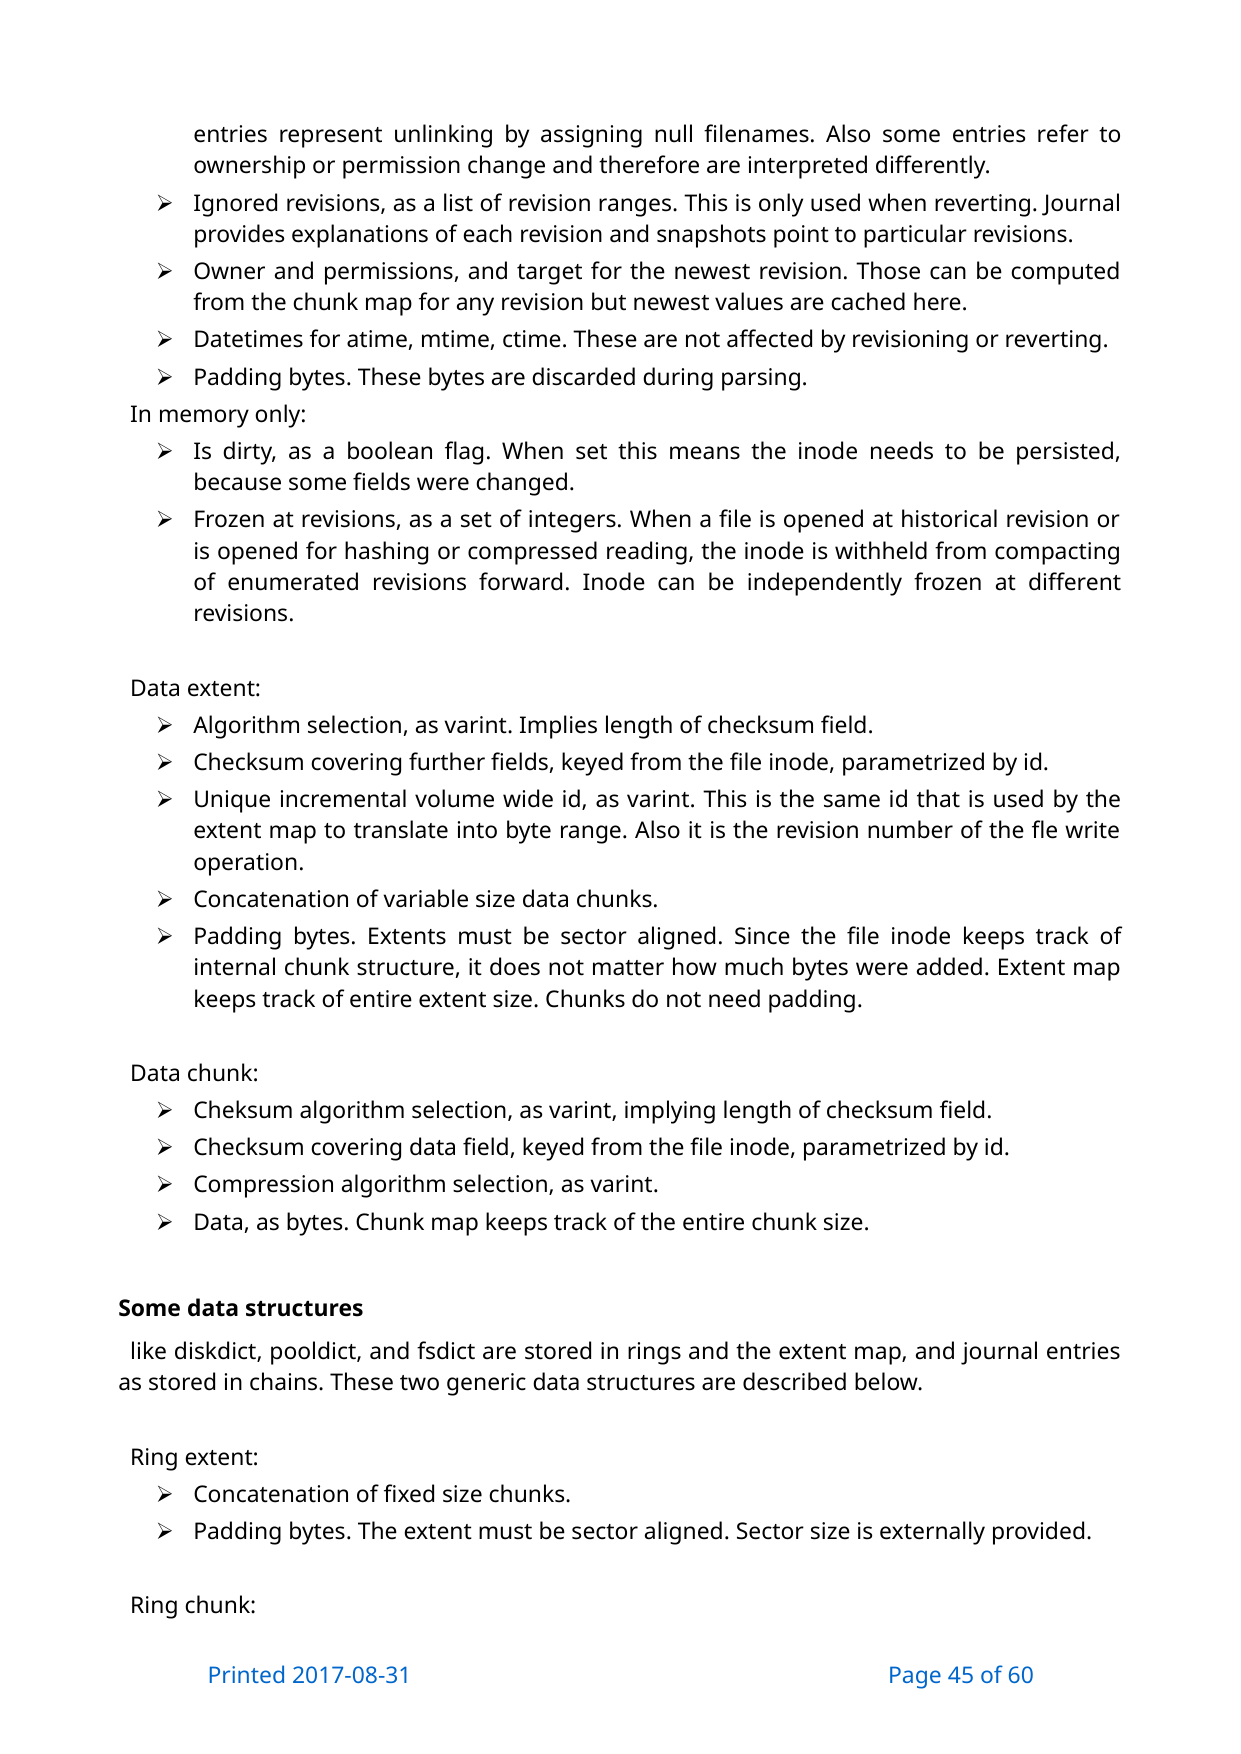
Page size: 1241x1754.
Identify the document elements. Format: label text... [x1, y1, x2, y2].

text Ring chunk: [118, 1589, 1122, 1620]
list Padding bytes. Extents must be sector aligned. Since the file inode keeps track of internal chunk structure, it does not matter how much bytes were added. Extent map keeps track of entire extent size. Chunks do not need padding. [156, 920, 1122, 1014]
list Concatenation of fixed size chunks. [156, 1478, 1122, 1509]
list Padding bytes. These bytes are discarded during parsing. [156, 361, 1122, 392]
list Data, as bytes. Chunk map keeps track of the entire chunk size. [156, 1206, 1122, 1237]
list Checksum covering data field, keyed from the file inode, parametrized by id. [156, 1131, 1122, 1162]
list entries represent unlinking by assigning null filenames. Also some entries refer to ownership or permission change and therefore are interpreted differently. [156, 118, 1122, 181]
text like diskdict, pooldict, and fsdict are stored in rings and the extent map, and journal entries as stored in chains. These two generic data structures are described below. [118, 1335, 1122, 1397]
text Data chunk: [118, 1057, 1122, 1088]
text Data extent: [118, 672, 1122, 703]
list Owner and permissions, and target for the newest revision. Those can be computed from the chunk map for any revision but newest values are cached here. [156, 255, 1122, 317]
list Datetimes for atime, mtime, ctime. These are not affected by revisioning or reverting. [156, 323, 1122, 355]
text Ring extent: [118, 1440, 1122, 1472]
text In memory only: [118, 398, 1122, 429]
list Is dirty, as a boolean flag. When set this means the inode needs to be persisted, because some fields were changed. [156, 435, 1122, 497]
list Concatenation of variable size data chunks. [156, 883, 1122, 914]
list Algorithm selection, as varint. Implies length of checksum field. [156, 709, 1122, 740]
subtitle Some data structures [118, 1292, 1122, 1323]
list Frozen at revisions, as a set of integers. When a file is opened at historical revision or is opened for hashing or compressed reading, the inode is withheld from compacting of enumerated revisions forward. Inode can be independently frozen at different revisions. [156, 503, 1122, 628]
list Ignored revisions, as a list of revision ranges. This is only used when reverting. Journal provides explanations of each revision and snapshots point to particular revisions. [156, 187, 1122, 249]
list Unique incremental volume wide id, as varint. This is the same id that is used by the extent map to translate into byte range. Also it is the revision number of the fle write operation. [156, 783, 1122, 877]
list Compression algorithm selection, as varint. [156, 1168, 1122, 1200]
list Padding bytes. The extent must be sector aligned. Sector size is externally provided. [156, 1515, 1122, 1546]
list Checksum covering further fields, keyed from the file inode, parametrized by id. [156, 746, 1122, 777]
list Cheksum algorithm selection, as varint, implying length of checksum field. [156, 1094, 1122, 1125]
